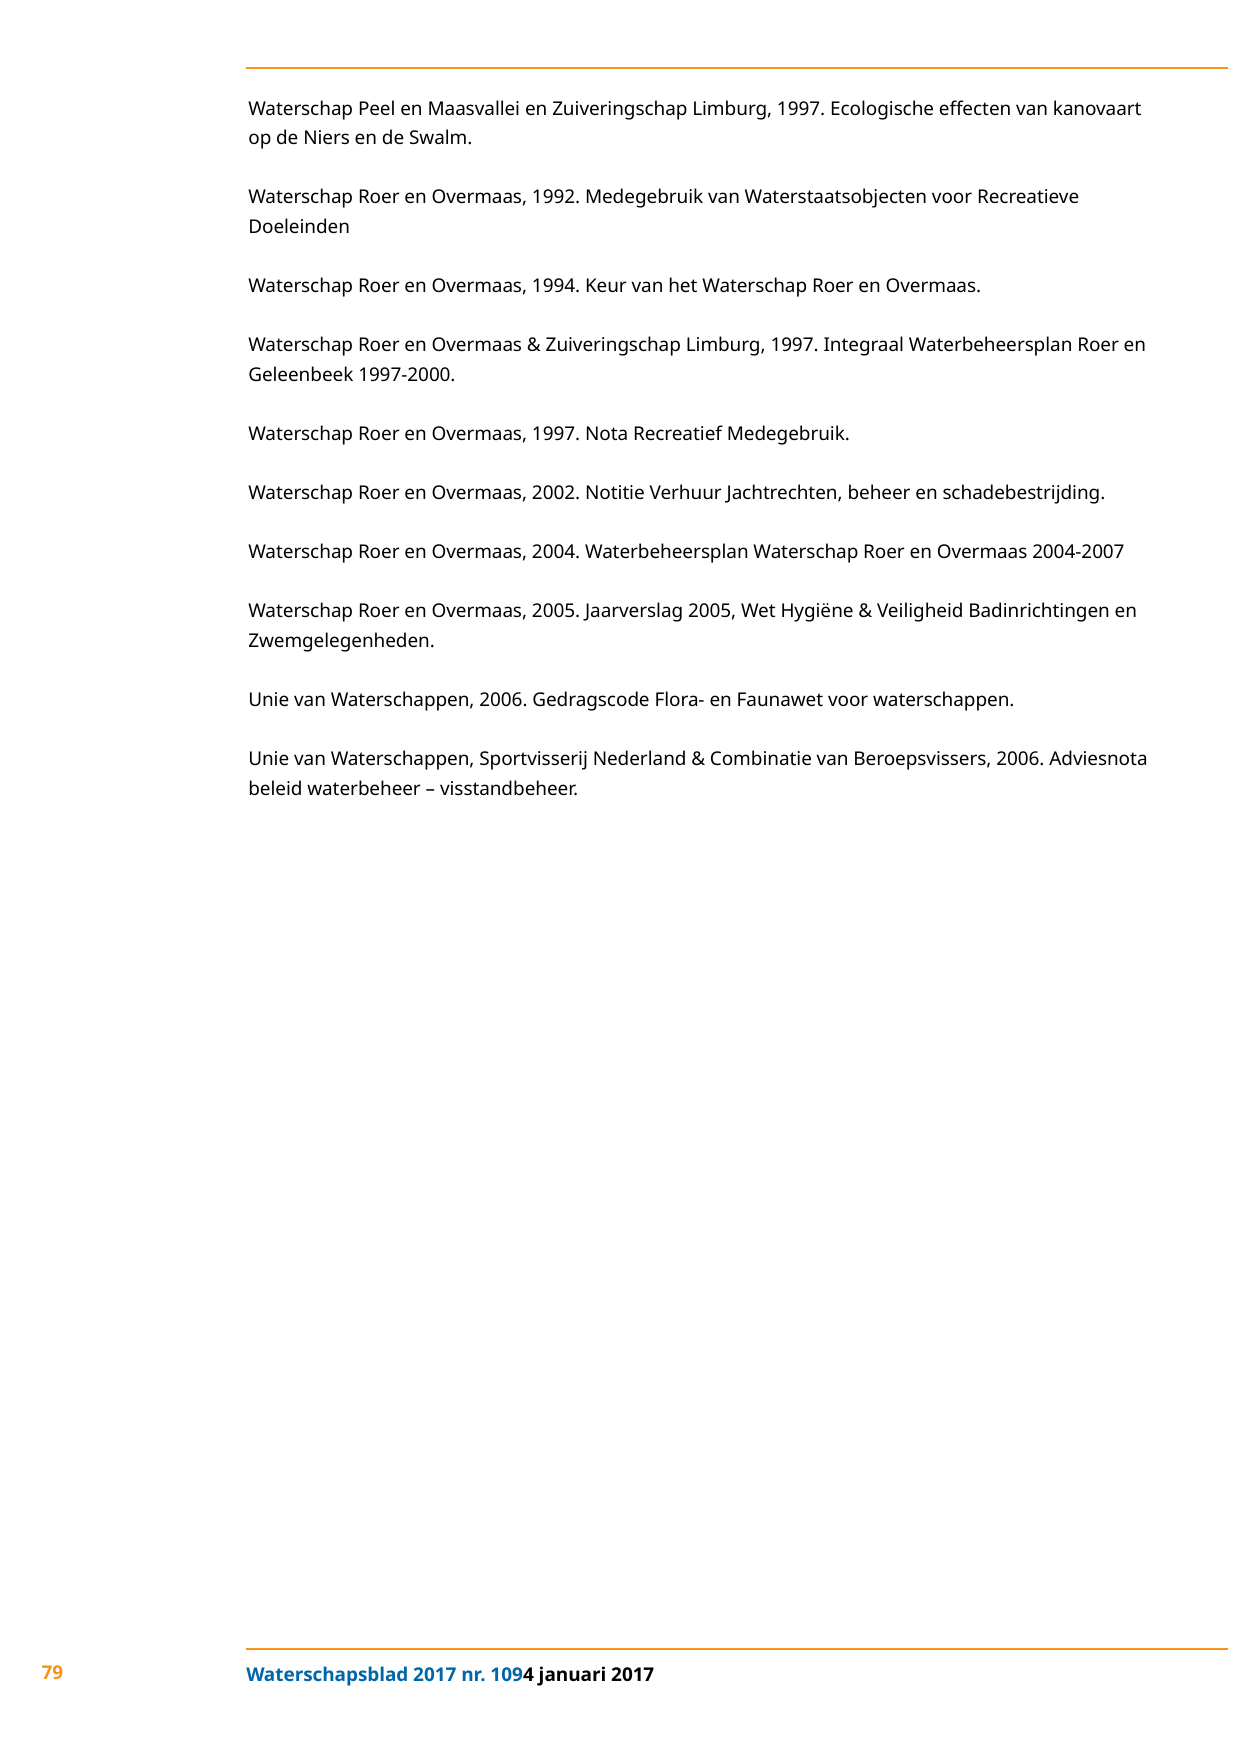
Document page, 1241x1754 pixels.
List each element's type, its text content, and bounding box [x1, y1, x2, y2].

text Unie van Waterschappen, 2006. Gedragscode Flora- en Faunawet voor waterschappen. [248, 686, 1152, 712]
text Waterschap Roer en Overmaas, 2004. Waterbeheersplan Waterschap Roer en Overmaas 2004-2007 [248, 538, 1152, 564]
text Waterschap Roer en Overmaas, 1997. Nota Recreatief Medegebruik. [248, 420, 1152, 446]
text Waterschap Roer en Overmaas, 2005. Jaarverslag 2005, Wet Hygiëne & Veiligheid Badinrichtingen en Zwemgelegenheden. [248, 598, 1152, 653]
text Waterschap Roer en Overmaas, 1992. Medegebruik van Waterstaatsobjecten voor Recreatieve Doeleinden [248, 183, 1152, 239]
text Waterschap Peel en Maasvallei en Zuiveringschap Limburg, 1997. Ecologische effecten van kanovaart op de Niers en de Swalm. [248, 95, 1152, 150]
text Waterschap Roer en Overmaas, 2002. Notitie Verhuur Jachtrechten, beheer en schadebestrijding. [248, 479, 1152, 505]
text Unie van Waterschappen, Sportvisserij Nederland & Combinatie van Beroepsvissers, 2006. Adviesnota beleid waterbeheer – visstandbeheer. [248, 746, 1152, 801]
text Waterschap Roer en Overmaas, 1994. Keur van het Waterschap Roer en Overmaas. [248, 272, 1152, 298]
picture [41, 47, 231, 172]
text Waterschap Roer en Overmaas & Zuiveringschap Limburg, 1997. Integraal Waterbeheersplan Roer en Geleenbeek 1997-2000. [248, 331, 1152, 387]
